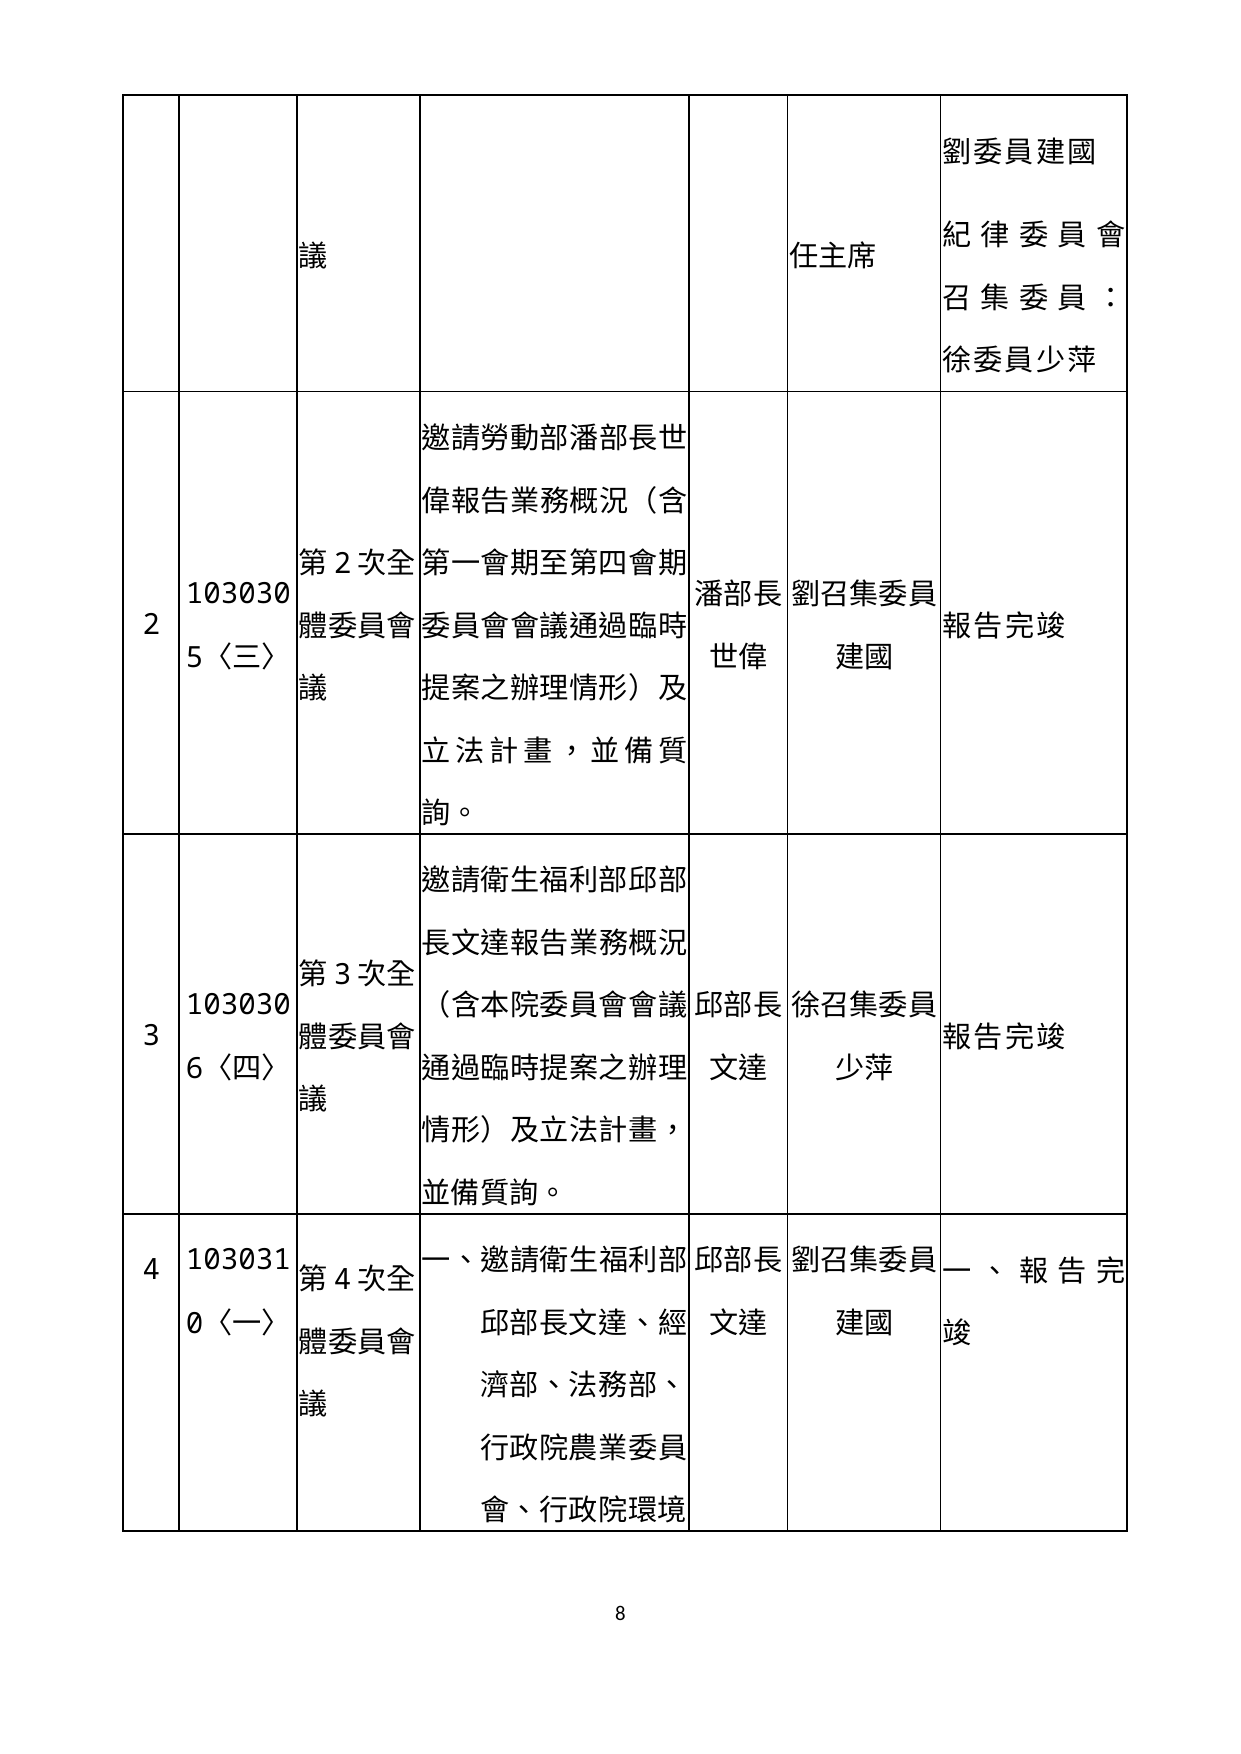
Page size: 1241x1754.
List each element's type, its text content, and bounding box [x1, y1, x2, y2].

table_cell 一、邀請衛生福利部邱部長文達、經濟部、法務部、行政院農業委員會、行政院環境 [421, 1215, 688, 1530]
table_cell 報告完竣 [941, 835, 1126, 1213]
table_cell 徐召集委員少萍 [788, 835, 940, 1213]
table_cell 邱部長文達 [690, 835, 787, 1213]
table_cell 邀請勞動部潘部長世偉報告業務概況（含第一會期至第四會期委員會會議通過臨時提案之辦理情形）及立法計畫，並備質詢。 [421, 392, 688, 833]
table_cell 報告完竣 [941, 392, 1126, 833]
table_cell 第3次全體委員會議 [298, 835, 419, 1213]
table_cell 潘部長世偉 [690, 392, 787, 833]
table_cell 邀請衛生福利部邱部長文達報告業務概況（含本院委員會會議通過臨時提案之辦理情形）及立法計畫，並備質詢。 [421, 835, 688, 1213]
table_cell [124, 96, 178, 391]
table_cell 一、報告完竣 [941, 1215, 1126, 1530]
table_cell 第2次全體委員會議 [298, 392, 419, 833]
table_cell 1030310〈一〉 [180, 1215, 296, 1530]
table_cell 邱部長文達 [690, 1215, 787, 1530]
table_cell 劉召集委員建國 [788, 1215, 940, 1530]
table_cell 任主席 [788, 96, 940, 391]
table_cell 3 [124, 835, 178, 1213]
table_cell 劉召集委員建國 [788, 392, 940, 833]
table_cell 1030305〈三〉 [180, 392, 296, 833]
table_cell 4 [124, 1215, 178, 1530]
table_cell 第4次全體委員會議 [298, 1215, 419, 1530]
table_cell [690, 96, 787, 391]
table_cell [180, 96, 296, 391]
table_cell 2 [124, 392, 178, 833]
table_cell [421, 96, 688, 391]
table_cell 1030306〈四〉 [180, 835, 296, 1213]
table_cell 劉委員建國 紀律委員會召集委員：徐委員少萍 [941, 96, 1126, 391]
table_cell 議 [298, 96, 419, 391]
